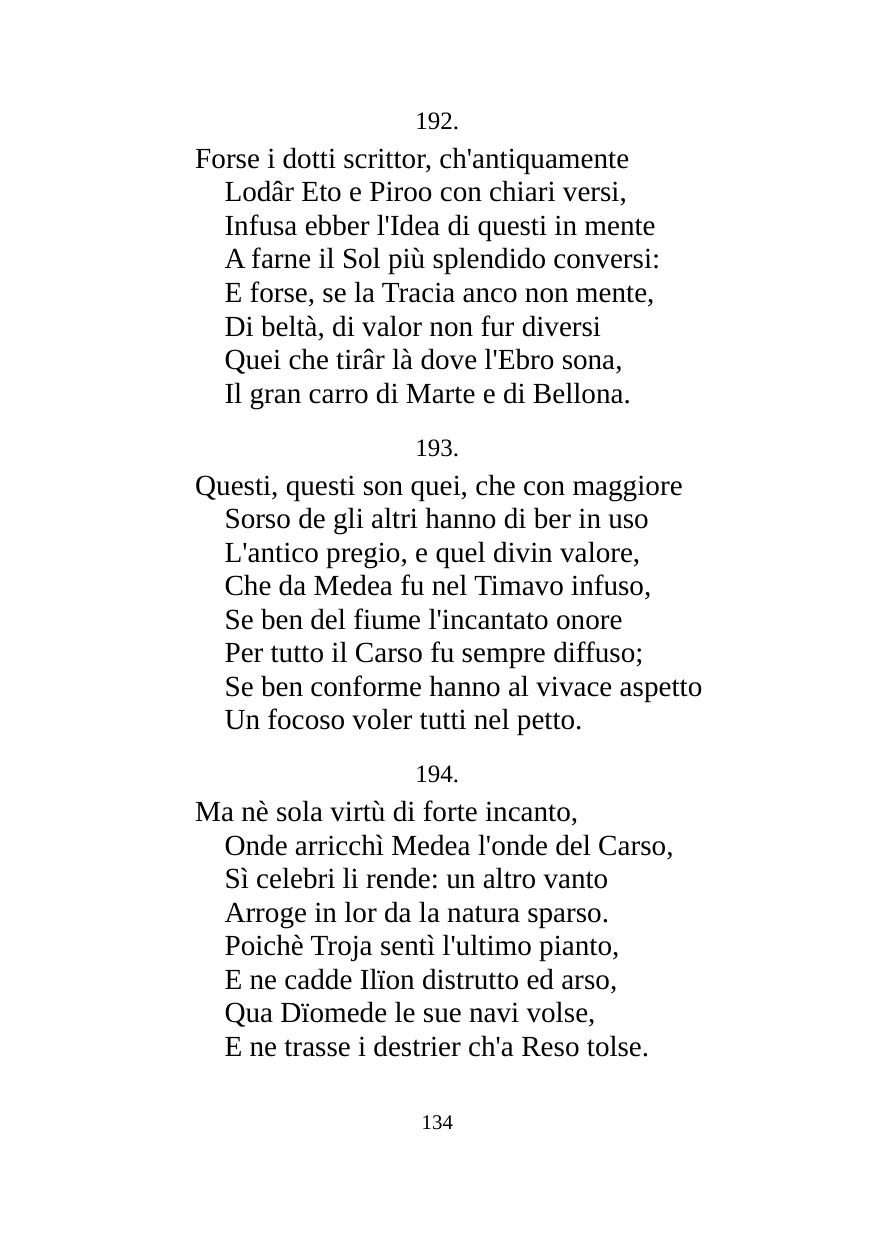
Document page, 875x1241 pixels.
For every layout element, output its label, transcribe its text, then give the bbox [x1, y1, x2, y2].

text 193. [106, 433, 768, 462]
text Ma nè sola virtù di forte incanto, [195, 794, 768, 828]
text 194. [106, 759, 768, 788]
text Che da Medea fu nel Timavo infuso, [224, 568, 768, 602]
text 192. [106, 106, 768, 135]
text Un focoso voler tutti nel petto. [224, 702, 768, 736]
text Di beltà, di valor non fur diversi [224, 309, 768, 342]
text Forse i dotti scrittor, ch'antiquamente [195, 141, 768, 174]
text Per tutto il Carso fu sempre diffuso; [224, 635, 768, 669]
text Se ben conforme hanno al vivace aspetto [224, 669, 768, 702]
text Onde arricchì Medea l'onde del Carso, [224, 828, 768, 861]
text Lodâr Eto e Piroo con chiari versi, [224, 174, 768, 208]
text Infusa ebber l'Idea di questi in mente [224, 208, 768, 242]
text E ne trasse i destrier ch'a Reso tolse. [224, 1029, 768, 1063]
text Questi, questi son quei, che con maggiore [195, 468, 768, 501]
text Qua Dïomede le sue navi volse, [224, 996, 768, 1029]
text A farne il Sol più splendido conversi: [224, 242, 768, 275]
text Se ben del fiume l'incantato onore [224, 602, 768, 635]
text Quei che tirâr là dove l'Ebro sona, [224, 342, 768, 376]
text Poichè Troja sentì l'ultimo pianto, [224, 928, 768, 962]
text E ne cadde Ilïon distrutto ed arso, [224, 962, 768, 996]
text Il gran carro di Marte e di Bellona. [224, 376, 768, 409]
text E forse, se la Tracia anco non mente, [224, 275, 768, 309]
text Sorso de gli altri hanno di ber in uso [224, 501, 768, 535]
text Sì celebri li rende: un altro vanto [224, 861, 768, 895]
text Arroge in lor da la natura sparso. [224, 895, 768, 928]
text L'antico pregio, e quel divin valore, [224, 535, 768, 568]
